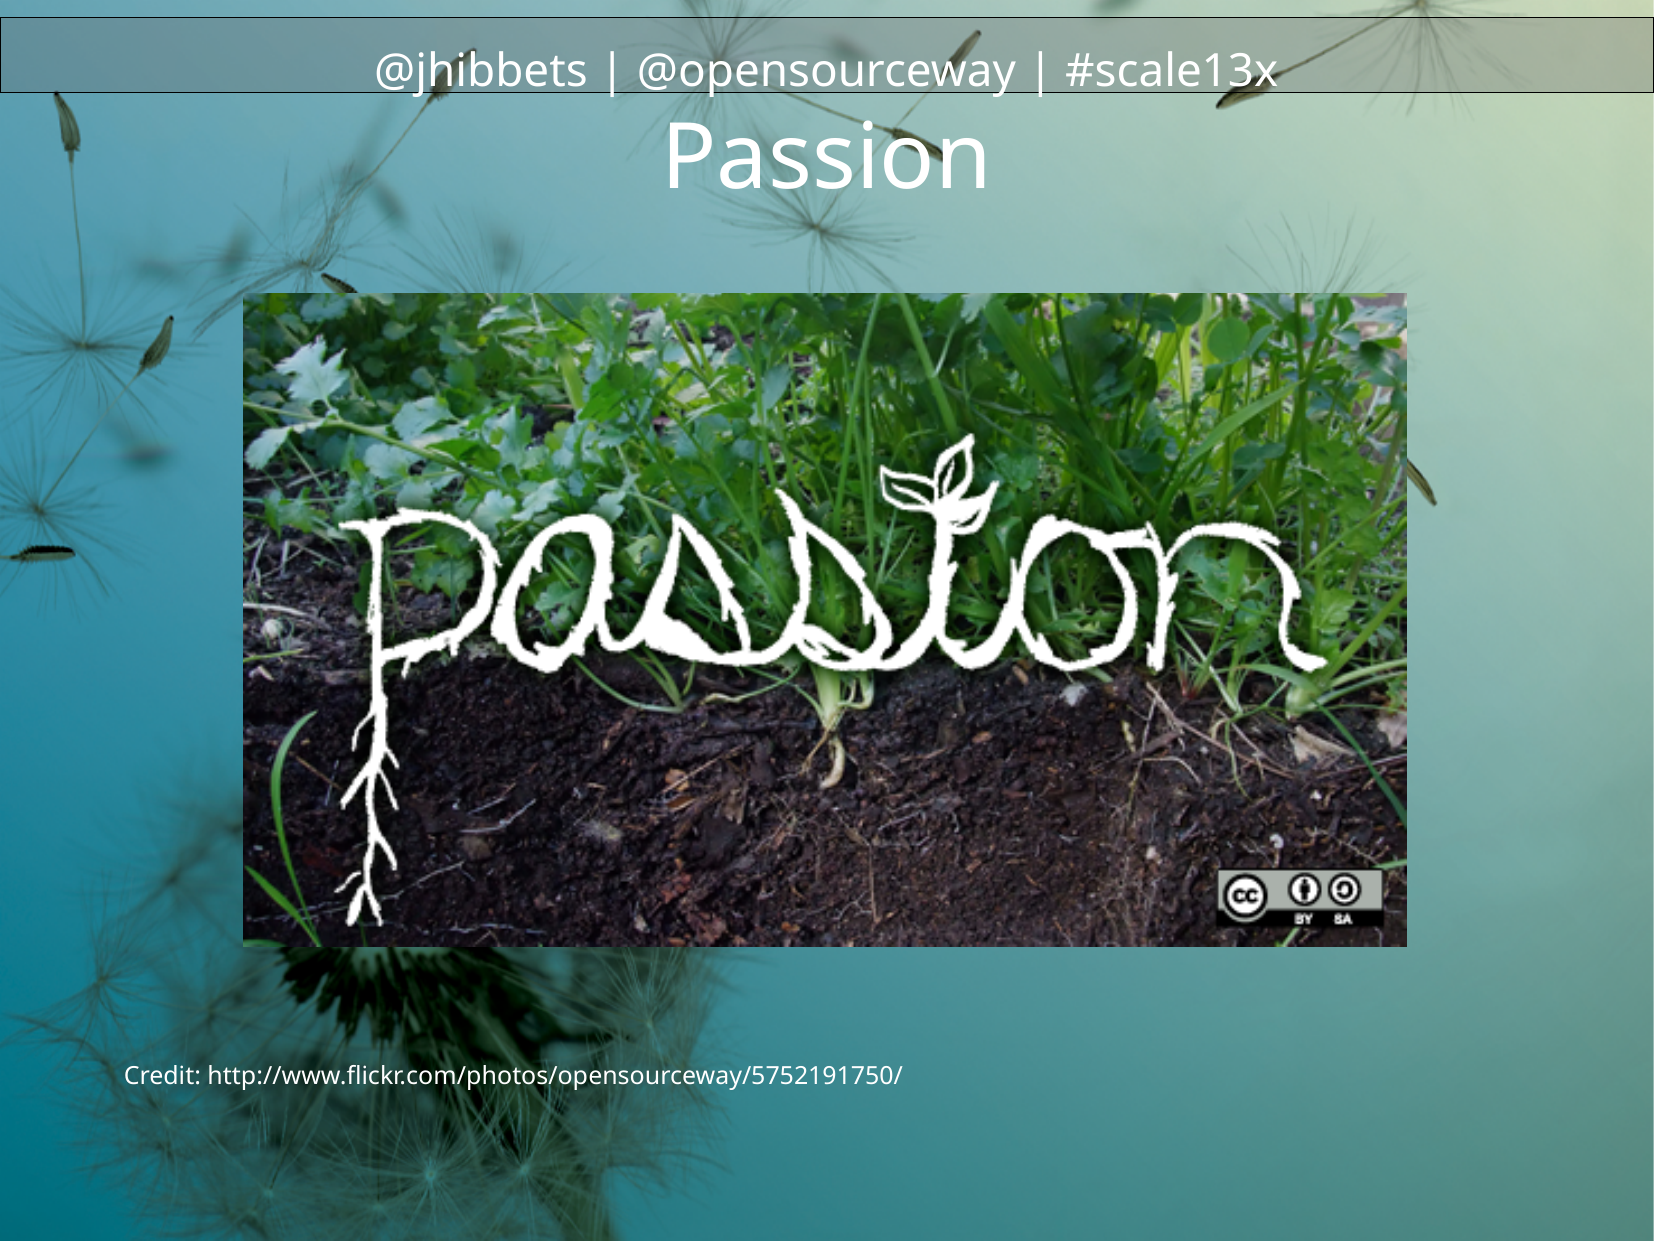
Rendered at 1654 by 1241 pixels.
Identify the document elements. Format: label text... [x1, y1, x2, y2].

picture [0, 0, 1654, 17]
title Passion [82, 49, 1571, 257]
picture [0, 93, 1654, 1241]
text_box Credit: http://www.flickr.com/photos/opensourceway/5752191750/ [109, 1050, 915, 1091]
